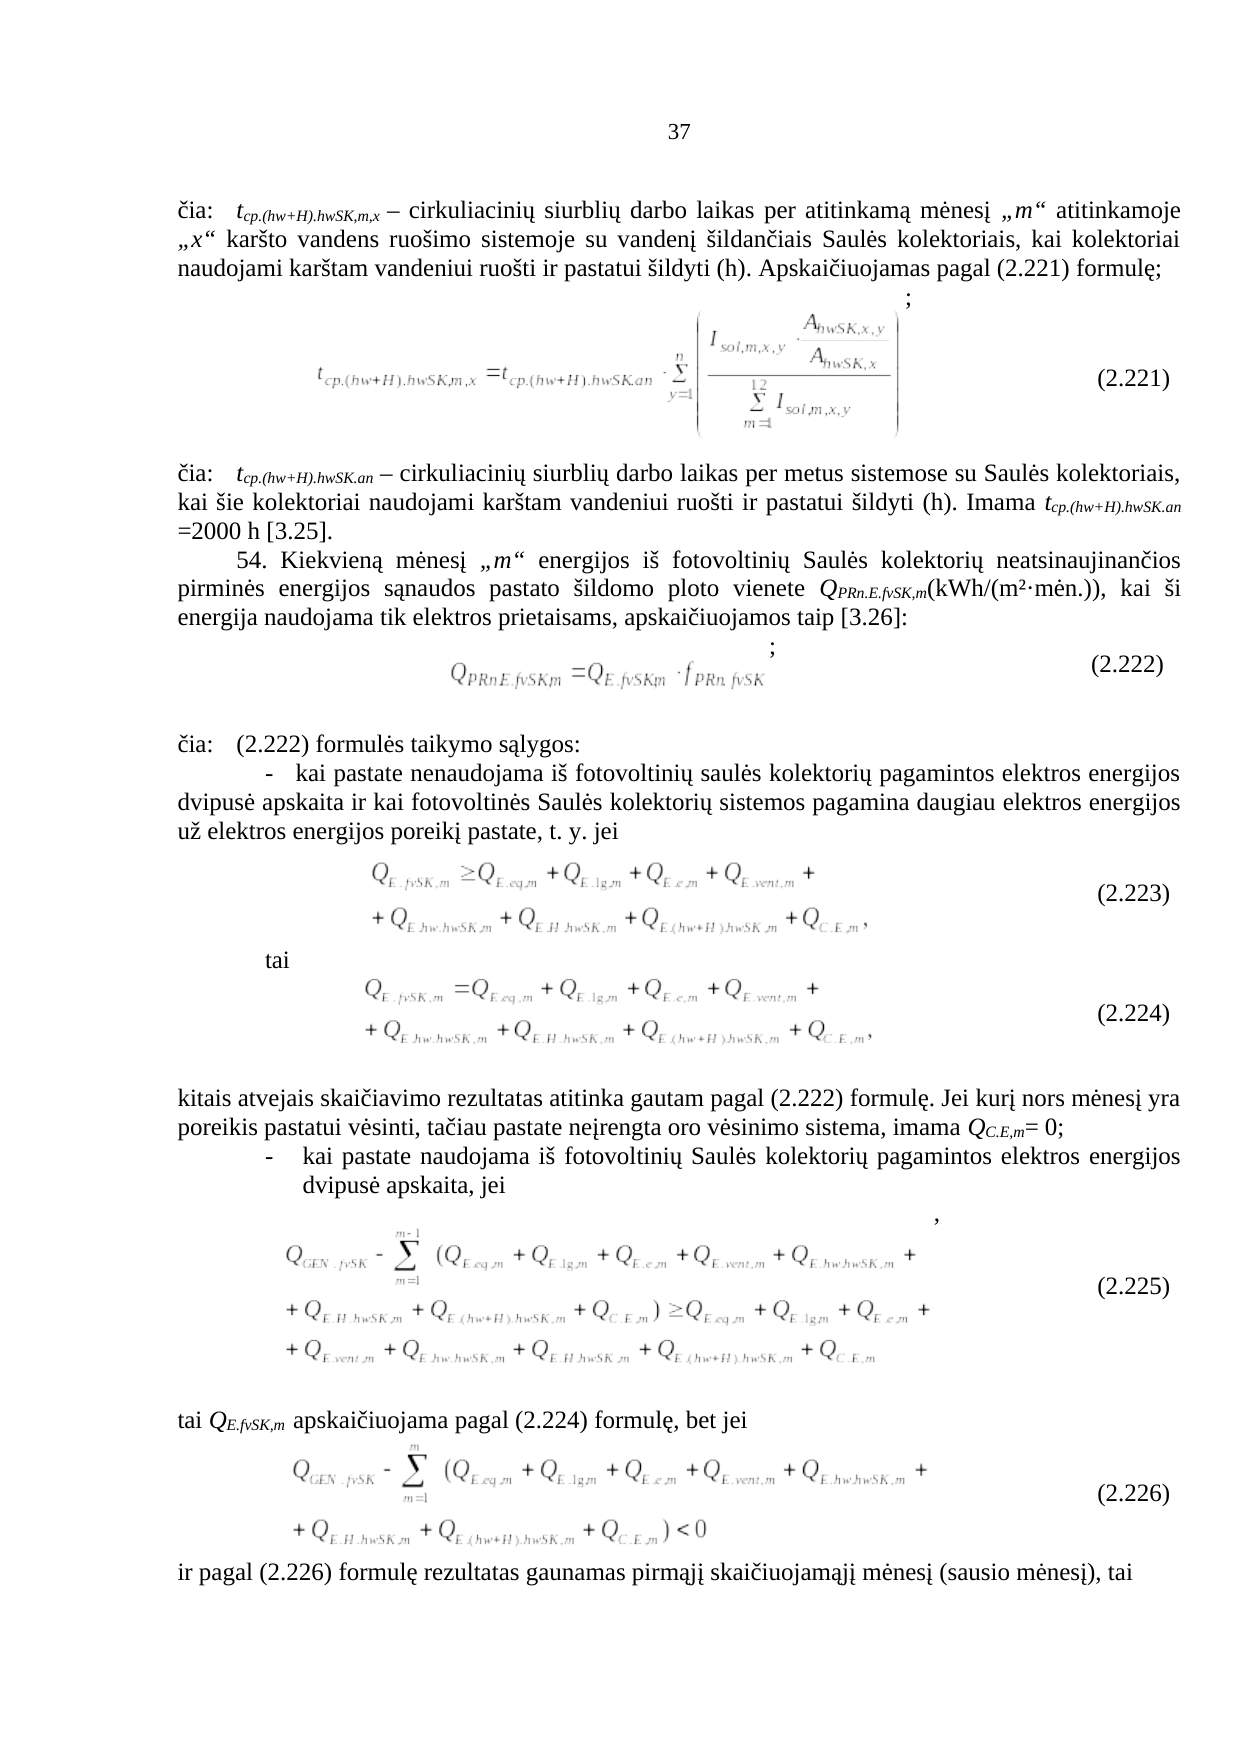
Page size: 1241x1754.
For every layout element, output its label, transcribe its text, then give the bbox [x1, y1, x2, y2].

table_header ; [177, 282, 1048, 458]
text kitais atvejais skaičiavimo rezultatas atitinka gautam pagal (2.222) formulę. Jei kurį nors mėnesį yra poreikis pastatui vėsinti, tačiau pastate neįrengta oro vėsinimo sistema, imama QC.E,m= 0; [177, 1083, 1181, 1141]
table_header , [177, 1199, 1044, 1376]
table_header (2.222) [1046, 631, 1181, 701]
text čia: (2.222) formulės taikymo sąlygos: [177, 729, 1181, 758]
table_header (2.225) [1045, 1199, 1181, 1376]
table_header (2.224) [1062, 974, 1181, 1055]
text tai QE.fvSK,m apskaičiuojama pagal (2.224) formulę, bet jei [177, 1405, 1181, 1433]
table_header (2.221) [1049, 282, 1181, 458]
text čia: tcp.(hw+H).hwSK,m,x – cirkuliacinių siurblių darbo laikas per atitinkamą mėnesį „m“ atitinkamoje „x“ karšto vandens ruošimo sistemoje su vandenį šildančiais Saulės kolektoriais, kai kolektoriai naudojami karštam vandeniui ruošti ir pastatui šildyti (h). Apskaičiuojamas pagal (2.221) formulę; [177, 196, 1181, 282]
text 54. Kiekvieną mėnesį „m“ energijos iš fotovoltinių Saulės kolektorių neatsinaujinančios pirminės energijos sąnaudos pastato šildomo ploto vienete QPRn.E.fvSK,m(kWh/(m²·mėn.)), kai ši energija naudojama tik elektros prietaisams, apskaičiuojamos taip [3.26]: [177, 545, 1181, 631]
text - kai pastate nenaudojama iš fotovoltinių saulės kolektorių pagamintos elektros energijos dvipusė apskaita ir kai fotovoltinės Saulės kolektorių sistemos pagamina daugiau elektros energijos už elektros energijos poreikį pastate, t. y. jei [177, 758, 1181, 844]
table_header [177, 974, 1062, 1055]
text tai [265, 945, 1181, 974]
table_header (2.226) [1045, 1434, 1181, 1557]
table_header [177, 1434, 1044, 1557]
table_header (2.223) [1062, 845, 1181, 945]
text - kai pastate naudojama iš fotovoltinių Saulės kolektorių pagamintos elektros energijos dvipusė apskaita, jei [265, 1141, 1181, 1198]
table_header ; [177, 631, 1046, 701]
table_header [177, 845, 1062, 945]
text ir pagal (2.226) formulę rezultatas gaunamas pirmąjį skaičiuojamąjį mėnesį (sausio mėnesį), tai [177, 1557, 1181, 1585]
text čia: tcp.(hw+H).hwSK.an – cirkuliacinių siurblių darbo laikas per metus sistemose su Saulės kolektoriais, kai šie kolektoriai naudojami karštam vandeniui ruošti ir pastatui šildyti (h). Imama tcp.(hw+H).hwSK.an =2000 h [3.25]. [177, 458, 1181, 545]
